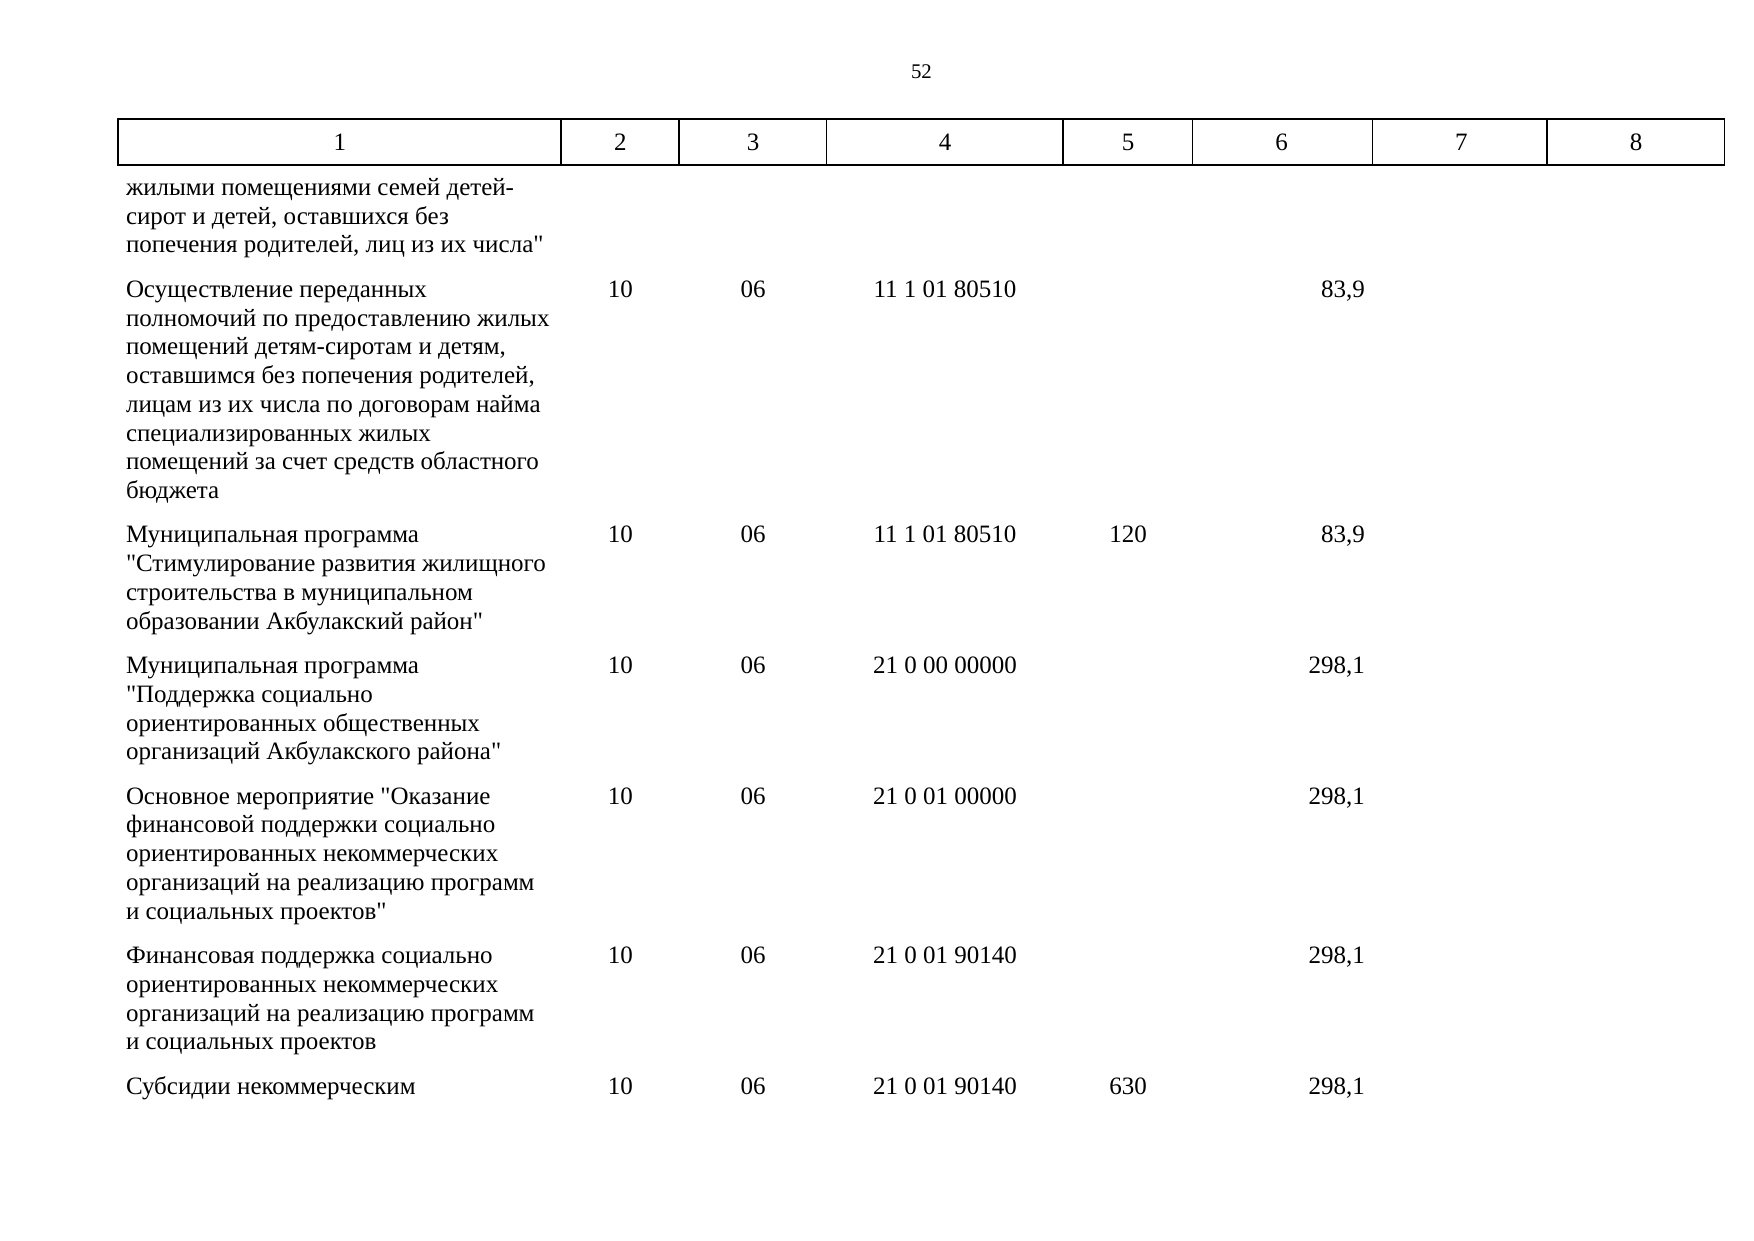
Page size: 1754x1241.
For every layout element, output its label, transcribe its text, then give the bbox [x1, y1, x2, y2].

table_header [1193, 120, 1372, 164]
table_header [680, 120, 826, 164]
table_cell [1372, 932, 1547, 1063]
table_cell 06 [679, 773, 827, 932]
table_header [1064, 120, 1192, 164]
table_cell 06 [679, 512, 827, 642]
table_cell [561, 166, 679, 266]
table_cell Осуществление переданных полномочий по предоставлению жилых помещений детям-сиротам и детям, оставшимся без попечения родителей, лицам из их числа по договорам найма специализированных жилых помещений за счет средств областного бюджета [118, 266, 561, 512]
table_header [119, 120, 560, 164]
table_header 6 [1201, 128, 1362, 156]
table_cell 10 [561, 642, 679, 773]
table_cell жилыми помещениями семей детей-сирот и детей, оставшихся без попечения родителей, лиц из их числа" [118, 166, 561, 266]
table_header 7 [1380, 128, 1542, 156]
table_cell [1193, 166, 1372, 266]
table_cell Финансовая поддержка социально ориентированных некоммерческих организаций на реализацию программ и социальных проектов [118, 932, 561, 1063]
table_cell [1063, 166, 1193, 266]
table_header 1 [126, 128, 553, 156]
table_header [827, 120, 1062, 164]
table_cell Субсидии некоммерческим [118, 1063, 561, 1107]
table_cell 06 [679, 266, 827, 512]
table_cell 298,1 [1193, 1063, 1372, 1107]
table_cell 21 0 01 00000 [827, 773, 1063, 932]
table_cell 298,1 [1193, 932, 1372, 1063]
table_cell [1372, 1063, 1547, 1107]
table_cell Муниципальная программа "Стимулирование развития жилищного строительства в муниципальном образовании Акбулакский район" [118, 512, 561, 642]
table_header [562, 120, 678, 164]
table_cell Муниципальная программа "Поддержка социально ориентированных общественных организаций Акбулакского района" [118, 642, 561, 773]
table_cell 630 [1063, 1063, 1193, 1107]
table_cell 06 [679, 642, 827, 773]
table_cell [1547, 773, 1724, 932]
table_cell 10 [561, 773, 679, 932]
table_cell 06 [679, 932, 827, 1063]
table_cell 298,1 [1193, 642, 1372, 773]
table_cell 83,9 [1193, 266, 1372, 512]
table_cell 10 [561, 1063, 679, 1107]
table_cell [1547, 512, 1724, 642]
table_cell 21 0 01 90140 [827, 1063, 1063, 1107]
table_cell [1063, 642, 1193, 773]
table_cell 10 [561, 512, 679, 642]
table_cell [1063, 773, 1193, 932]
table_cell [1063, 266, 1193, 512]
table_cell 21 0 01 90140 [827, 932, 1063, 1063]
table_cell 11 1 01 80510 [827, 266, 1063, 512]
table_header 3 [687, 128, 819, 156]
table_cell 10 [561, 932, 679, 1063]
table_header 5 [1071, 128, 1185, 156]
table_cell [1547, 642, 1724, 773]
table_cell [827, 166, 1063, 266]
table_cell [1547, 1063, 1724, 1107]
table_header 2 [569, 128, 671, 156]
table_header 8 [1555, 128, 1716, 156]
table_cell [1372, 166, 1547, 266]
table_cell 83,9 [1193, 512, 1372, 642]
table_cell 11 1 01 80510 [827, 512, 1063, 642]
table_cell 06 [679, 1063, 827, 1107]
table_cell [1372, 642, 1547, 773]
table_header [1373, 120, 1546, 164]
table_cell [679, 166, 827, 266]
table_cell [1372, 512, 1547, 642]
table_header [1548, 120, 1724, 164]
table_cell 120 [1063, 512, 1193, 642]
table_cell [1547, 266, 1724, 512]
table_cell 10 [561, 266, 679, 512]
table_cell 298,1 [1193, 773, 1372, 932]
table_cell [1372, 773, 1547, 932]
table_cell [1372, 266, 1547, 512]
table_header 4 [835, 128, 1055, 156]
table_cell 21 0 00 00000 [827, 642, 1063, 773]
table_cell [1547, 166, 1724, 266]
table_cell [1547, 932, 1724, 1063]
table_cell [1063, 932, 1193, 1063]
table_cell Основное мероприятие "Оказание финансовой поддержки социально ориентированных некоммерческих организаций на реализацию программ и социальных проектов" [118, 773, 561, 932]
